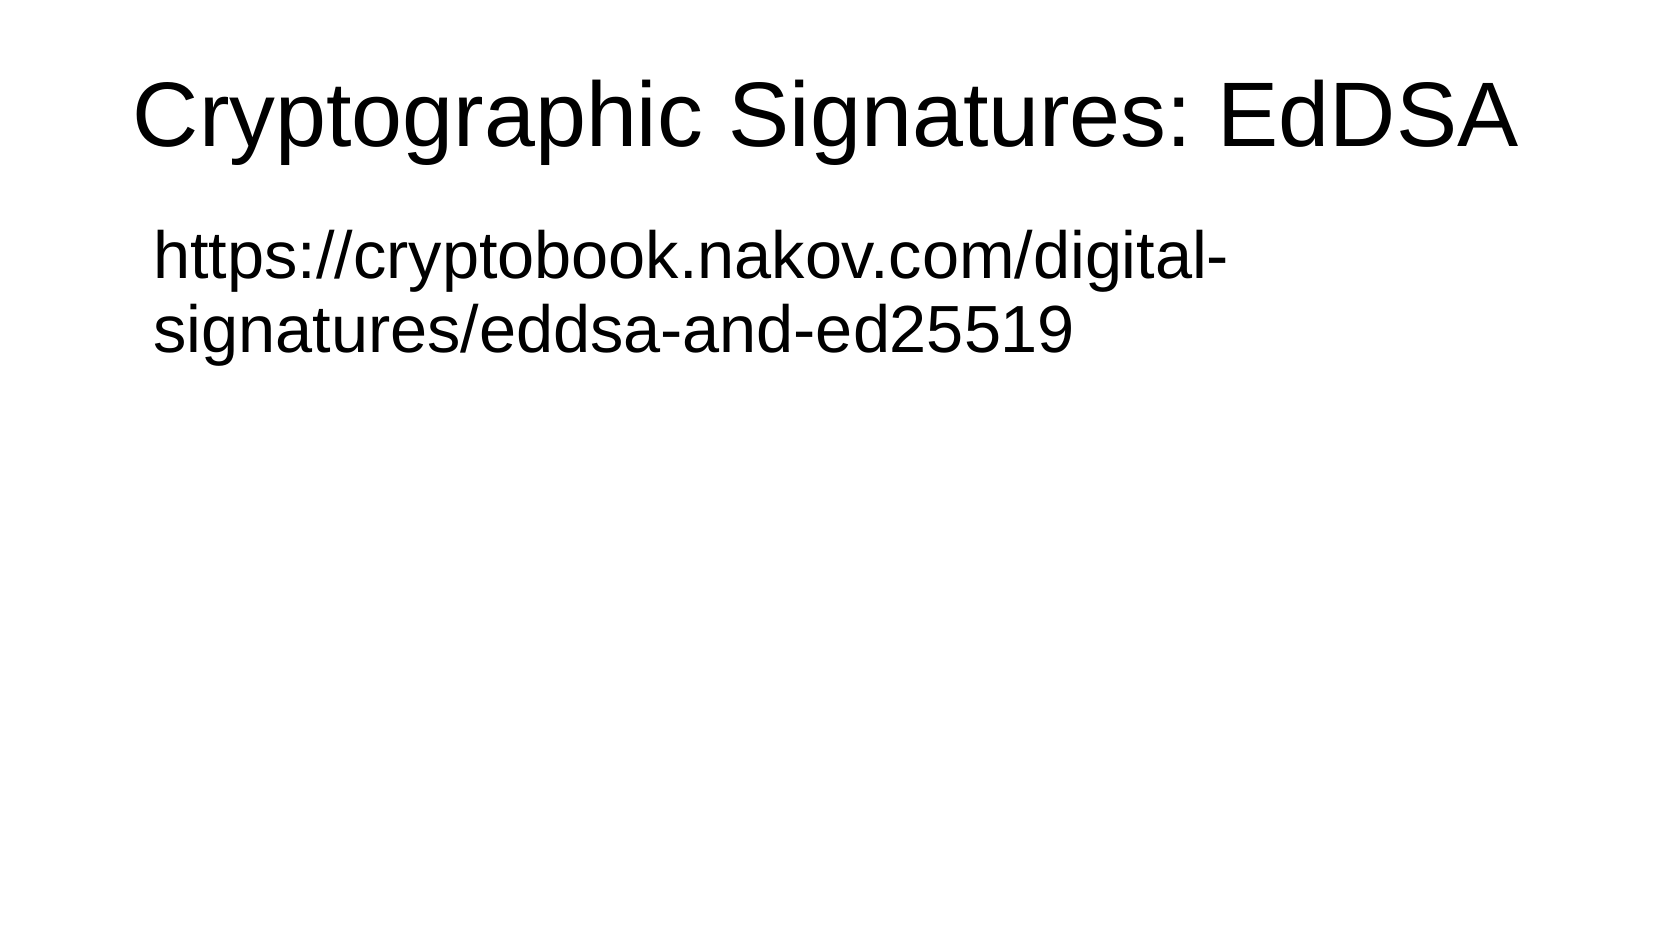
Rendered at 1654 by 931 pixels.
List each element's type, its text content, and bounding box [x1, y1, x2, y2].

list https://cryptobook.nakov.com/digital-signatures/eddsa-and-ed25519 [82, 217, 1571, 758]
title Cryptographic Signatures: EdDSA [82, 37, 1571, 193]
